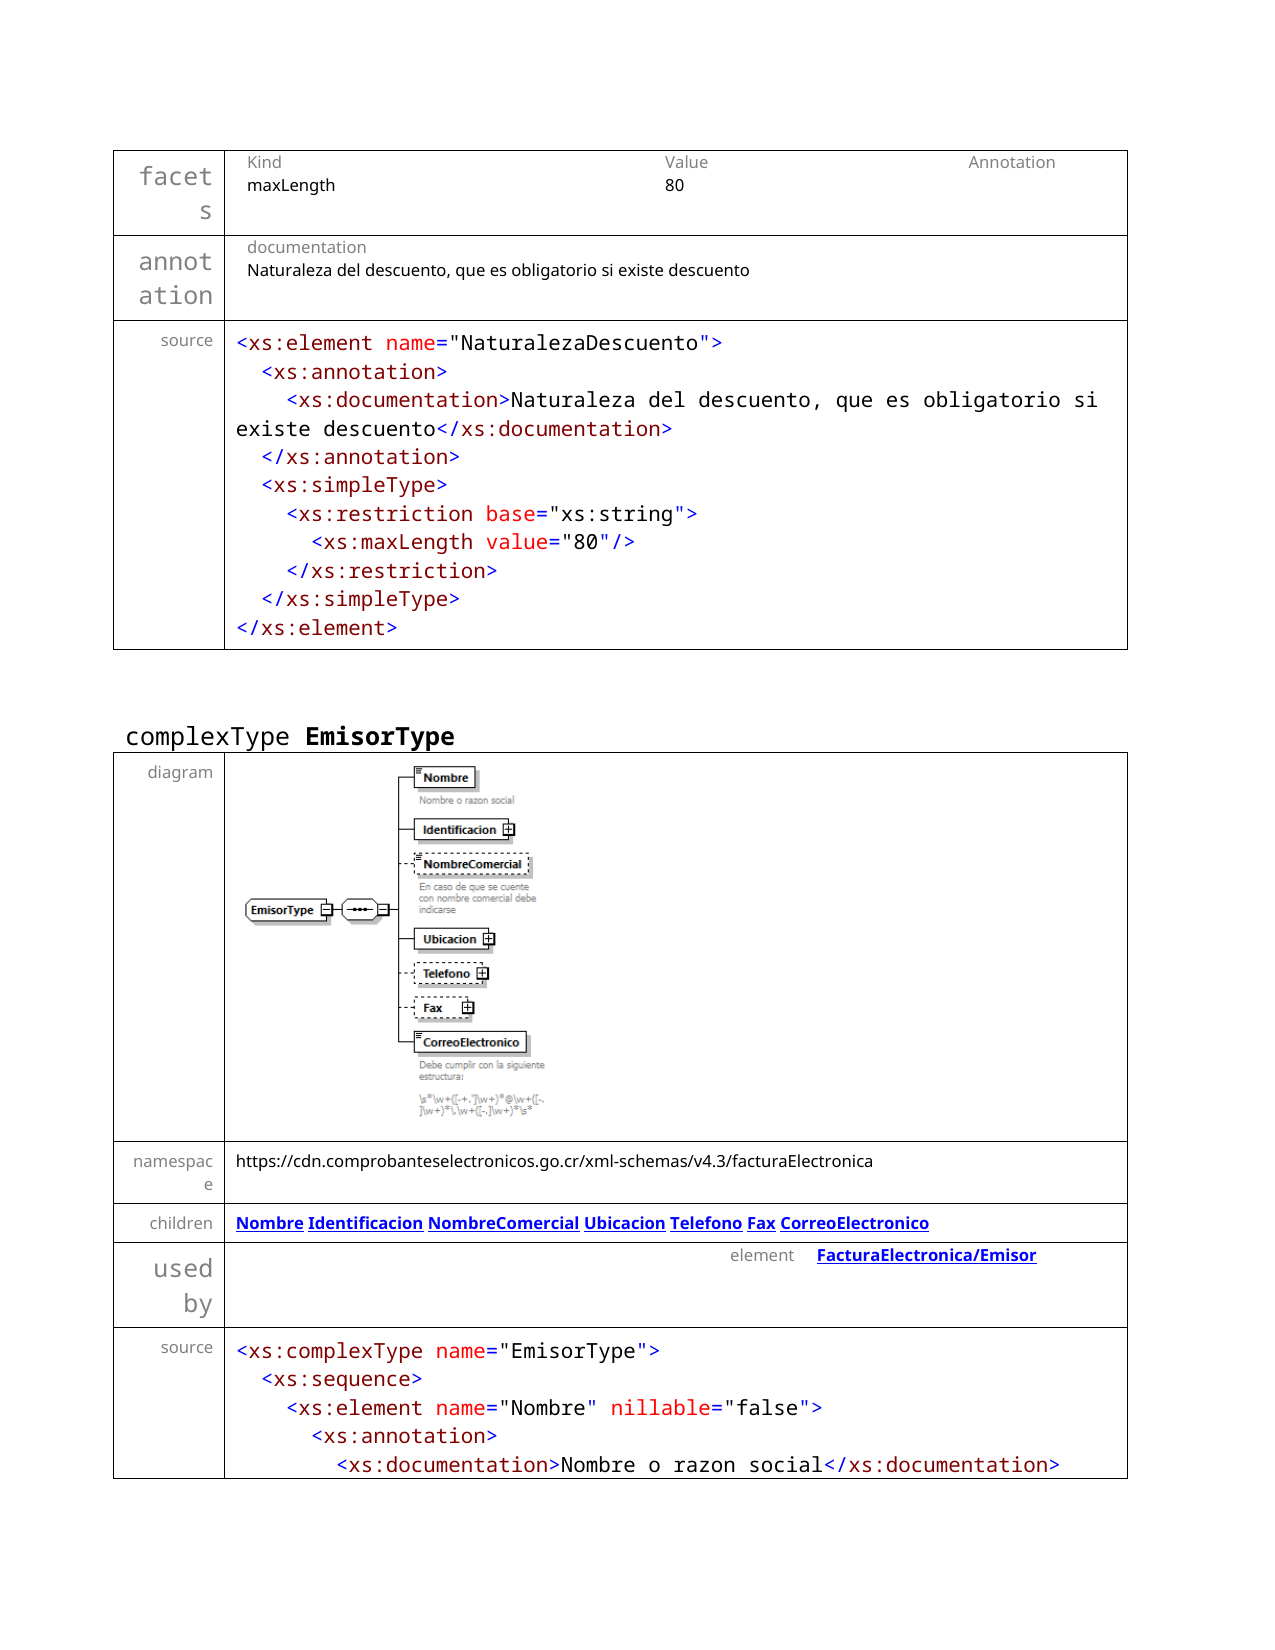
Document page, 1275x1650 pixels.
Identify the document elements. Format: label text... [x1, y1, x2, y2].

table_cell <xs:element name="NaturalezaDescuento"> <xs:annotation> <xs:documentation>Naturaleza del descuento, que es obligatorio si existe descuento</xs:documentation> </xs:annotation> <xs:simpleType> <xs:restriction base="xs:string"> <xs:maxLength value="80"/> </xs:restriction> </xs:simpleType> </xs:element> [225, 321, 1127, 649]
table_cell [225, 151, 1127, 235]
table_header Annotation [957, 151, 1127, 174]
table_header Value [654, 151, 957, 174]
table_cell [957, 174, 1127, 196]
table_cell children [114, 1204, 224, 1242]
table_cell facets [114, 151, 224, 235]
table_cell <xs:complexType name="EmisorType"> <xs:sequence> <xs:element name="Nombre" nillable="false"> <xs:annotation> <xs:documentation>Nombre o razon social</xs:documentation> [225, 1328, 1127, 1478]
picture [235, 761, 555, 1133]
table_cell Nombre Identificacion NombreComercial Ubicacion Telefono Fax CorreoElectronico [225, 1204, 1127, 1242]
table_header FacturaElectronica/Emisor [805, 1243, 1127, 1266]
table_cell https://cdn.comprobanteselectronicos.go.cr/xml-schemas/v4.3/facturaElectronica [225, 1142, 1127, 1203]
table_header element [236, 1243, 805, 1266]
table_cell source [114, 321, 224, 649]
table_header Kind [236, 151, 654, 174]
table_cell Naturaleza del descuento, que es obligatorio si existe descuento [236, 259, 1127, 281]
table_cell 80 [654, 174, 957, 196]
text complexType EmisorType [125, 718, 1150, 752]
table_cell source [114, 1328, 224, 1478]
table_cell used by [114, 1243, 224, 1327]
table_header [225, 753, 1127, 1141]
table_cell [225, 236, 1127, 319]
table_cell namespace [114, 1142, 224, 1203]
table_header diagram [114, 753, 224, 1141]
table_cell [225, 1243, 1127, 1327]
table_header documentation [236, 236, 1127, 258]
table_cell maxLength [236, 174, 654, 196]
table_cell annotation [114, 236, 224, 319]
